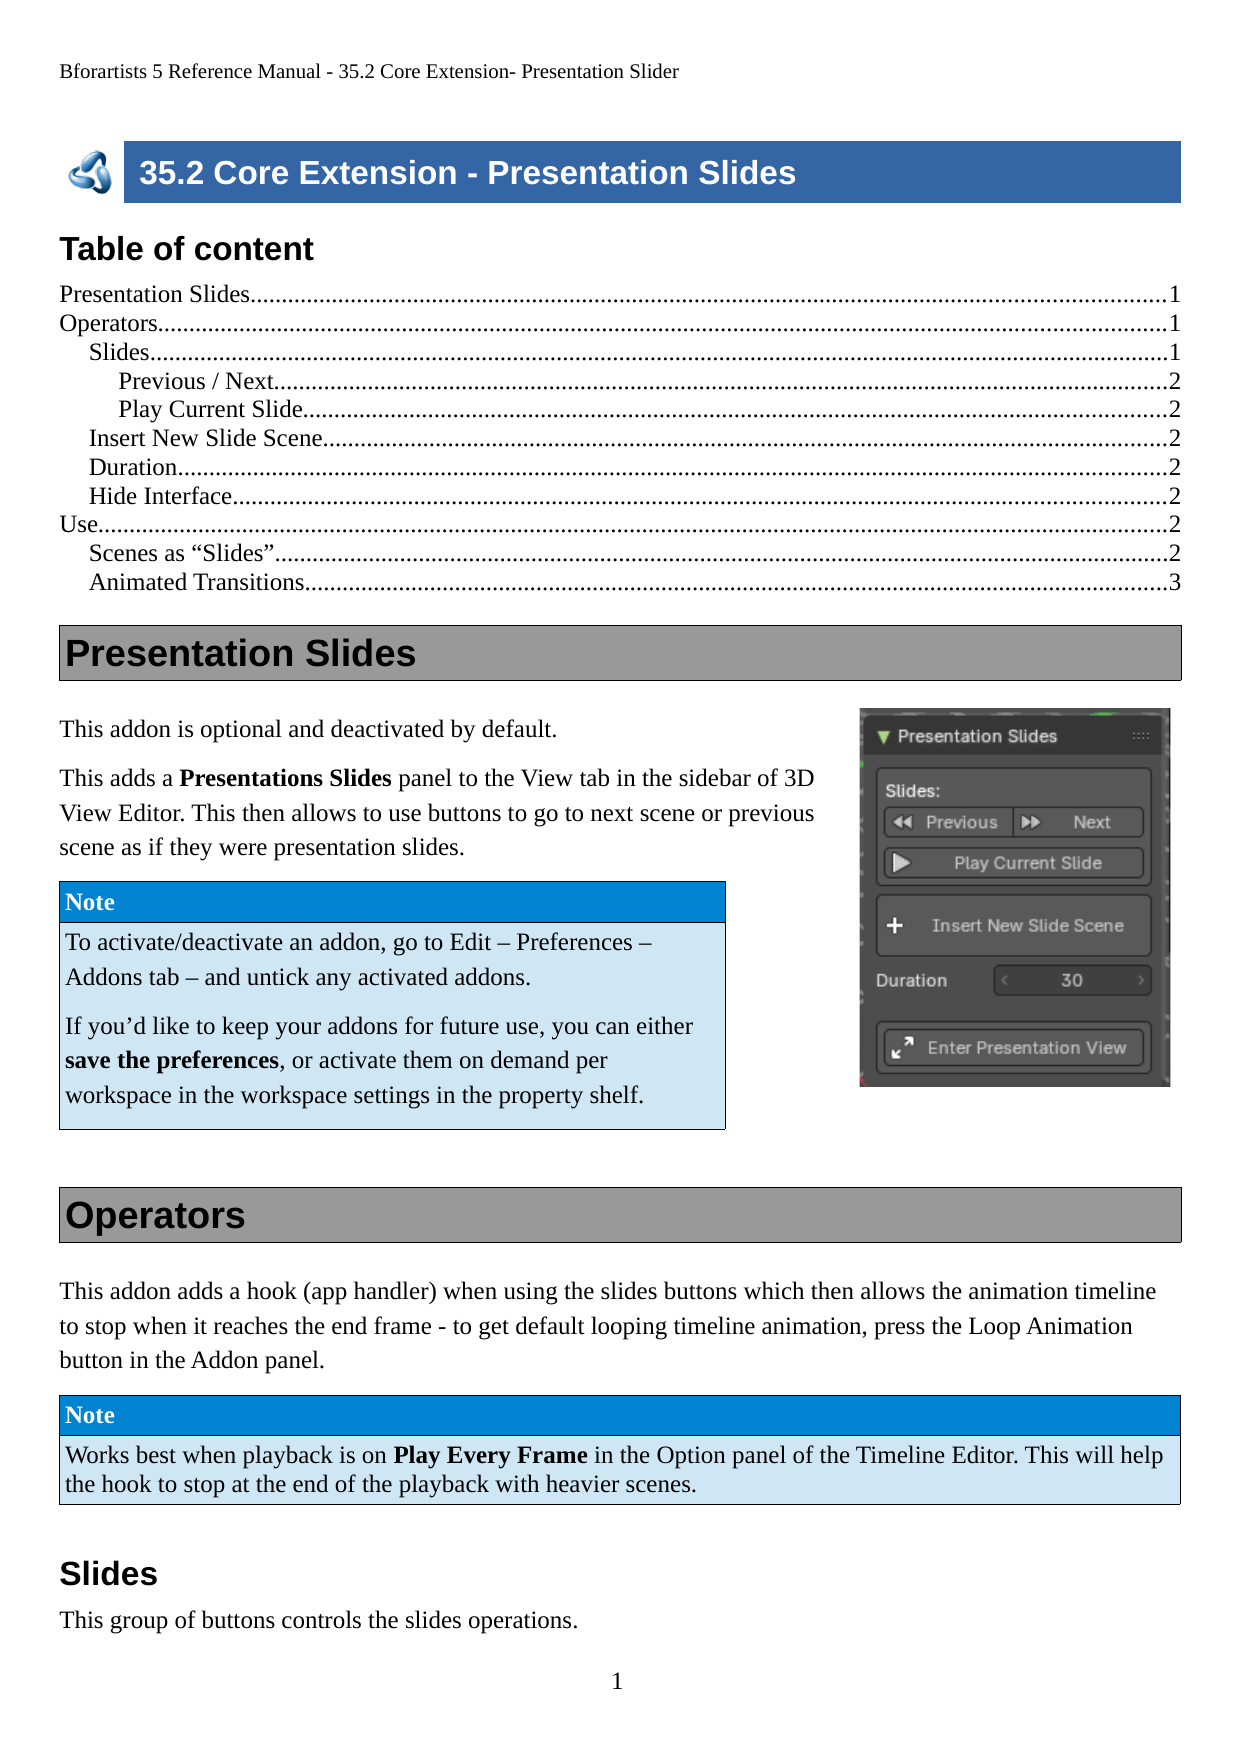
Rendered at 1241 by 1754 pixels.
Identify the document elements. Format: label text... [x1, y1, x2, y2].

table_header [59, 141, 124, 203]
text Scenes as “Slides” 2 [88, 538, 1181, 567]
text Animated Transitions 3 [88, 567, 1181, 596]
picture [65, 147, 114, 197]
text This addon adds a hook (app handler) when using the slides buttons which then allows the animation timeline to stop when it reaches the end frame - to get default looping timeline animation, press the Loop Animation button in the Addon panel. [59, 1276, 1181, 1374]
text This adds a Presentations Slides panel to the View tab in the sidebar of 3D View Editor. This then allows to use buttons to go to next scene or previous scene as if they were presentation slides. [59, 763, 859, 861]
table_header Note [60, 1396, 1180, 1435]
text Insert New Slide Scene 2 [88, 423, 1181, 452]
text Use 2 [59, 509, 1181, 538]
text Hide Interface 2 [88, 481, 1181, 509]
subtitle Table of content [59, 228, 1181, 267]
text Previous / Next 2 [118, 366, 1181, 394]
subtitle Slides [59, 1553, 1181, 1592]
text Play Current Slide 2 [118, 394, 1181, 423]
text This addon is optional and deactivated by default. [59, 714, 859, 743]
table_cell Works best when playback is on Play Every Frame in the Option panel of the Timeline Editor. This will help the hook to stop at the end of the playback with heavier scenes. [60, 1436, 1180, 1504]
text Operators 1 [59, 308, 1181, 337]
text This group of buttons controls the slides operations. [59, 1605, 1181, 1633]
text Presentation Slides 1 [59, 279, 1181, 308]
text Slides 1 [88, 337, 1181, 366]
picture [859, 708, 1171, 1087]
table_header Note [60, 882, 725, 922]
table_header Operators [60, 1188, 1181, 1242]
text Duration 2 [88, 452, 1181, 481]
table_header Presentation Slides [60, 626, 1181, 680]
table_header 35.2 Core Extension - Presentation Slides [124, 141, 1181, 203]
table_cell To activate/deactivate an addon, go to Edit – Preferences – Addons tab – and untick any activated addons. If you’d like to keep your addons for future use, you can either save the preferences, or activate them on demand per workspace in the workspace settings in the property shelf. [60, 923, 725, 1129]
